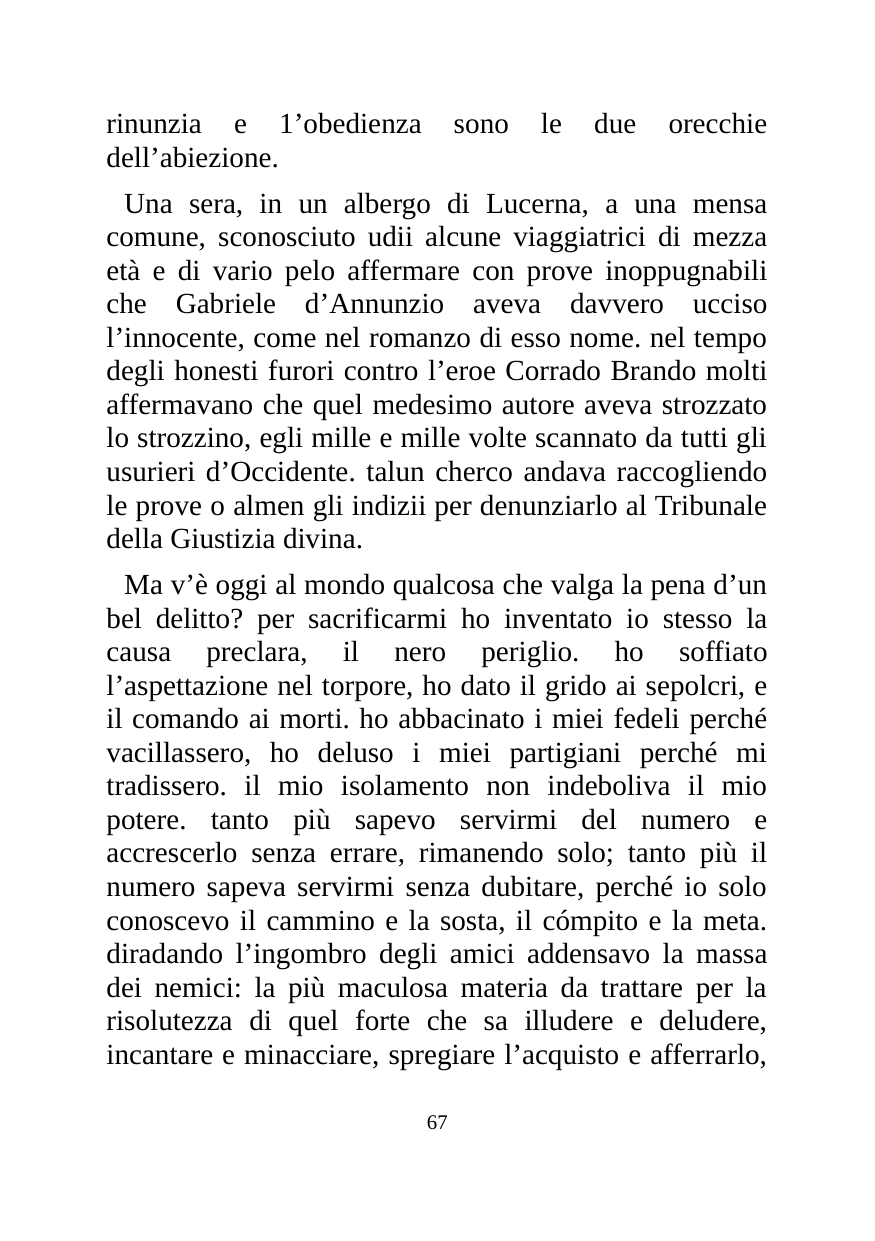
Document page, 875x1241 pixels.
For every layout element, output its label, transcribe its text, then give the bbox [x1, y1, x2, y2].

text Ma v’è oggi al mondo qualcosa che valga la pena d’un bel delitto? per sacrificarmi ho inventato io stesso la causa preclara, il nero periglio. ho soffiato l’aspettazione nel torpore, ho dato il grido ai sepolcri, e il comando ai morti. ho abbacinato i miei fedeli perché vacillassero, ho deluso i miei partigiani perché mi tradissero. il mio isolamento non indeboliva il mio potere. tanto più sapevo servirmi del numero e accrescerlo senza errare, rimanendo solo; tanto più il numero sapeva servirmi senza dubitare, perché io solo conoscevo il cammino e la sosta, il cómpito e la meta. diradando l’ingombro degli amici addensavo la massa dei nemici: la più maculosa materia da trattare per la risolutezza di quel forte che sa illudere e deludere, incantare e minacciare, spregiare l’acquisto e afferrarlo, [106, 567, 768, 1070]
text Una sera, in un albergo di Lucerna, a una mensa comune, sconosciuto udii alcune viaggiatrici di mezza età e di vario pelo affermare con prove inoppugnabili che Gabriele d’Annunzio aveva davvero ucciso l’innocente, come nel romanzo di esso nome. nel tempo degli honesti furori contro l’eroe Corrado Brando molti affermavano che quel medesimo autore aveva strozzato lo strozzino, egli mille e mille volte scannato da tutti gli usurieri d’Occidente. talun cherco andava raccogliendo le prove o almen gli indizii per denunziarlo al Tribunale della Giustizia divina. [106, 186, 768, 555]
text rinunzia e 1’obedienza sono le due orecchie dell’abiezione. [106, 106, 768, 173]
